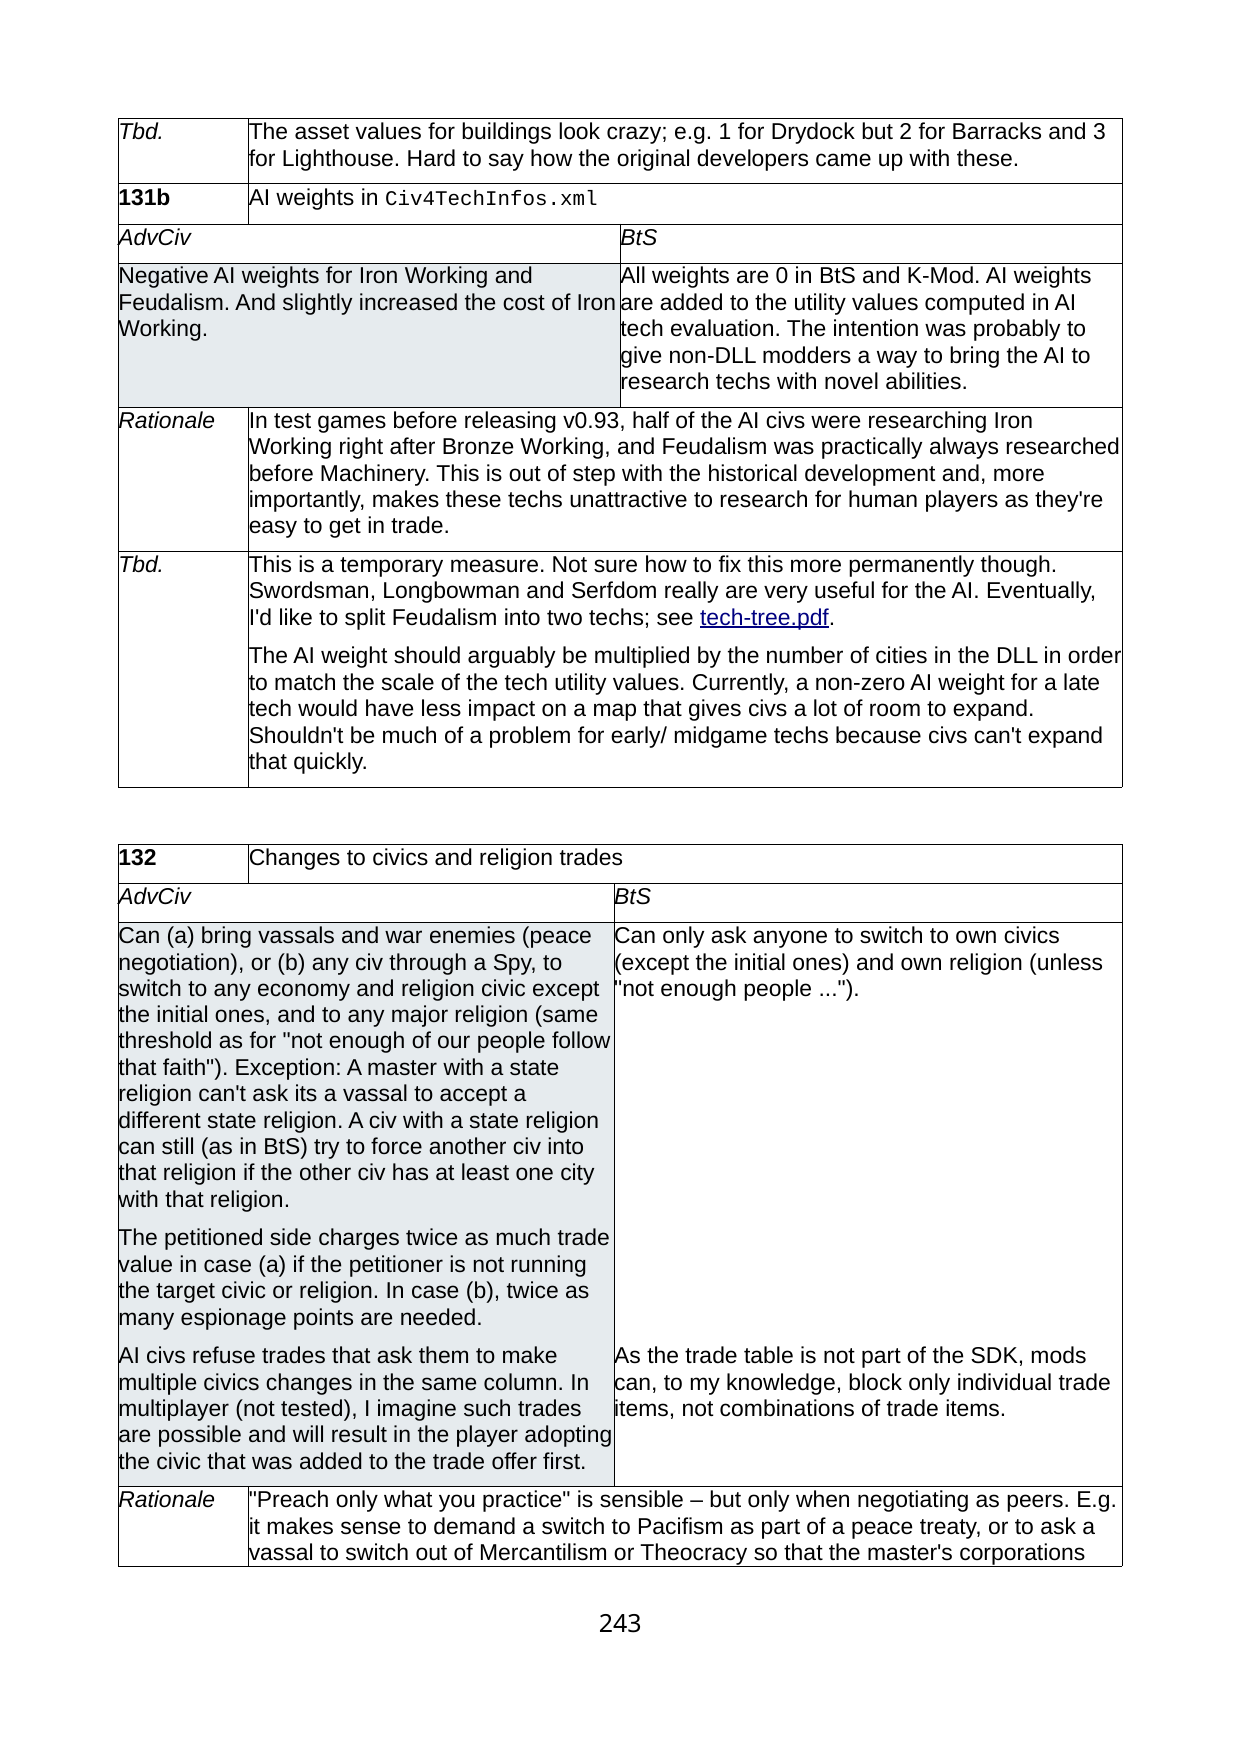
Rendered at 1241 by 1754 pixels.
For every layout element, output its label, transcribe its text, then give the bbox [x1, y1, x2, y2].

table_cell Negative AI weights for Iron Working and Feudalism. And slightly increased the cost of Iron Working. [119, 264, 620, 407]
table_cell BtS [615, 884, 1122, 922]
table_cell In test games before releasing v0.93, half of the AI civs were researching Iron Working right after Bronze Working, and Feudalism was practically always researched before Machinery. This is out of step with the historical development and, more importantly, makes these techs unattractive to research for human players as they're easy to get in trade. [249, 408, 1122, 551]
table_cell This is a temporary measure. Not sure how to fix this more permanently though. Swordsman, Longbowman and Serfdom really are very useful for the AI. Eventually, I'd like to split Feudalism into two techs; see tech-tree.pdf. The AI weight should arguably be multiplied by the number of cities in the DLL in order to match the scale of the tech utility values. Currently, a non-zero AI weight for a late tech would have less impact on a map that gives civs a lot of room to expand. Shouldn't be much of a problem for early/ midgame techs because civs can't expand that quickly. [249, 552, 1122, 787]
table_cell Tbd. [119, 119, 248, 183]
table_cell Rationale [119, 408, 248, 551]
table_cell AI weights in Civ4TechInfos.xml [249, 184, 1122, 223]
table_header 132 [119, 845, 248, 883]
table_cell BtS [621, 225, 1122, 262]
table_header Changes to civics and religion trades [249, 845, 1122, 883]
table_cell 131b [119, 184, 248, 223]
table_cell Tbd. [119, 552, 248, 787]
table_cell "Preach only what you practice" is sensible – but only when negotiating as peers. E.g. it makes sense to demand a switch to Pacifism as part of a peace treaty, or to ask a vassal to switch out of Mercantilism or Theocracy so that the master's corporations [249, 1487, 1122, 1566]
table_cell Can only ask anyone to switch to own civics (except the initial ones) and own religion (unless "not enough people ..."). As the trade table is not part of the SDK, mods can, to my knowledge, block only individual trade items, not combinations of trade items. [615, 923, 1122, 1486]
table_cell The asset values for buildings look crazy; e.g. 1 for Drydock but 2 for Barracks and 3 for Lighthouse. Hard to say how the original developers came up with these. [249, 119, 1122, 183]
table_cell AdvCiv [119, 225, 620, 262]
table_cell All weights are 0 in BtS and K-Mod. AI weights are added to the utility values computed in AI tech evaluation. The intention was probably to give non-DLL modders a way to bring the AI to research techs with novel abilities. [621, 264, 1122, 407]
table_cell Rationale [119, 1487, 248, 1566]
table_cell Can (a) bring vassals and war enemies (peace negotiation), or (b) any civ through a Spy, to switch to any economy and religion civic except the initial ones, and to any major religion (same threshold as for "not enough of our people follow that faith"). Exception: A master with a state religion can't ask its a vassal to accept a different state religion. A civ with a state religion can still (as in BtS) try to force another civ into that religion if the other civ has at least one city with that religion. The petitioned side charges twice as much trade value in case (a) if the petitioner is not running the target civic or religion. In case (b), twice as many espionage points are needed. AI civs refuse trades that ask them to make multiple civics changes in the same column. In multiplayer (not tested), I imagine such trades are possible and will result in the player adopting the civic that was added to the trade offer first. [119, 923, 614, 1486]
table_cell AdvCiv [119, 884, 614, 922]
